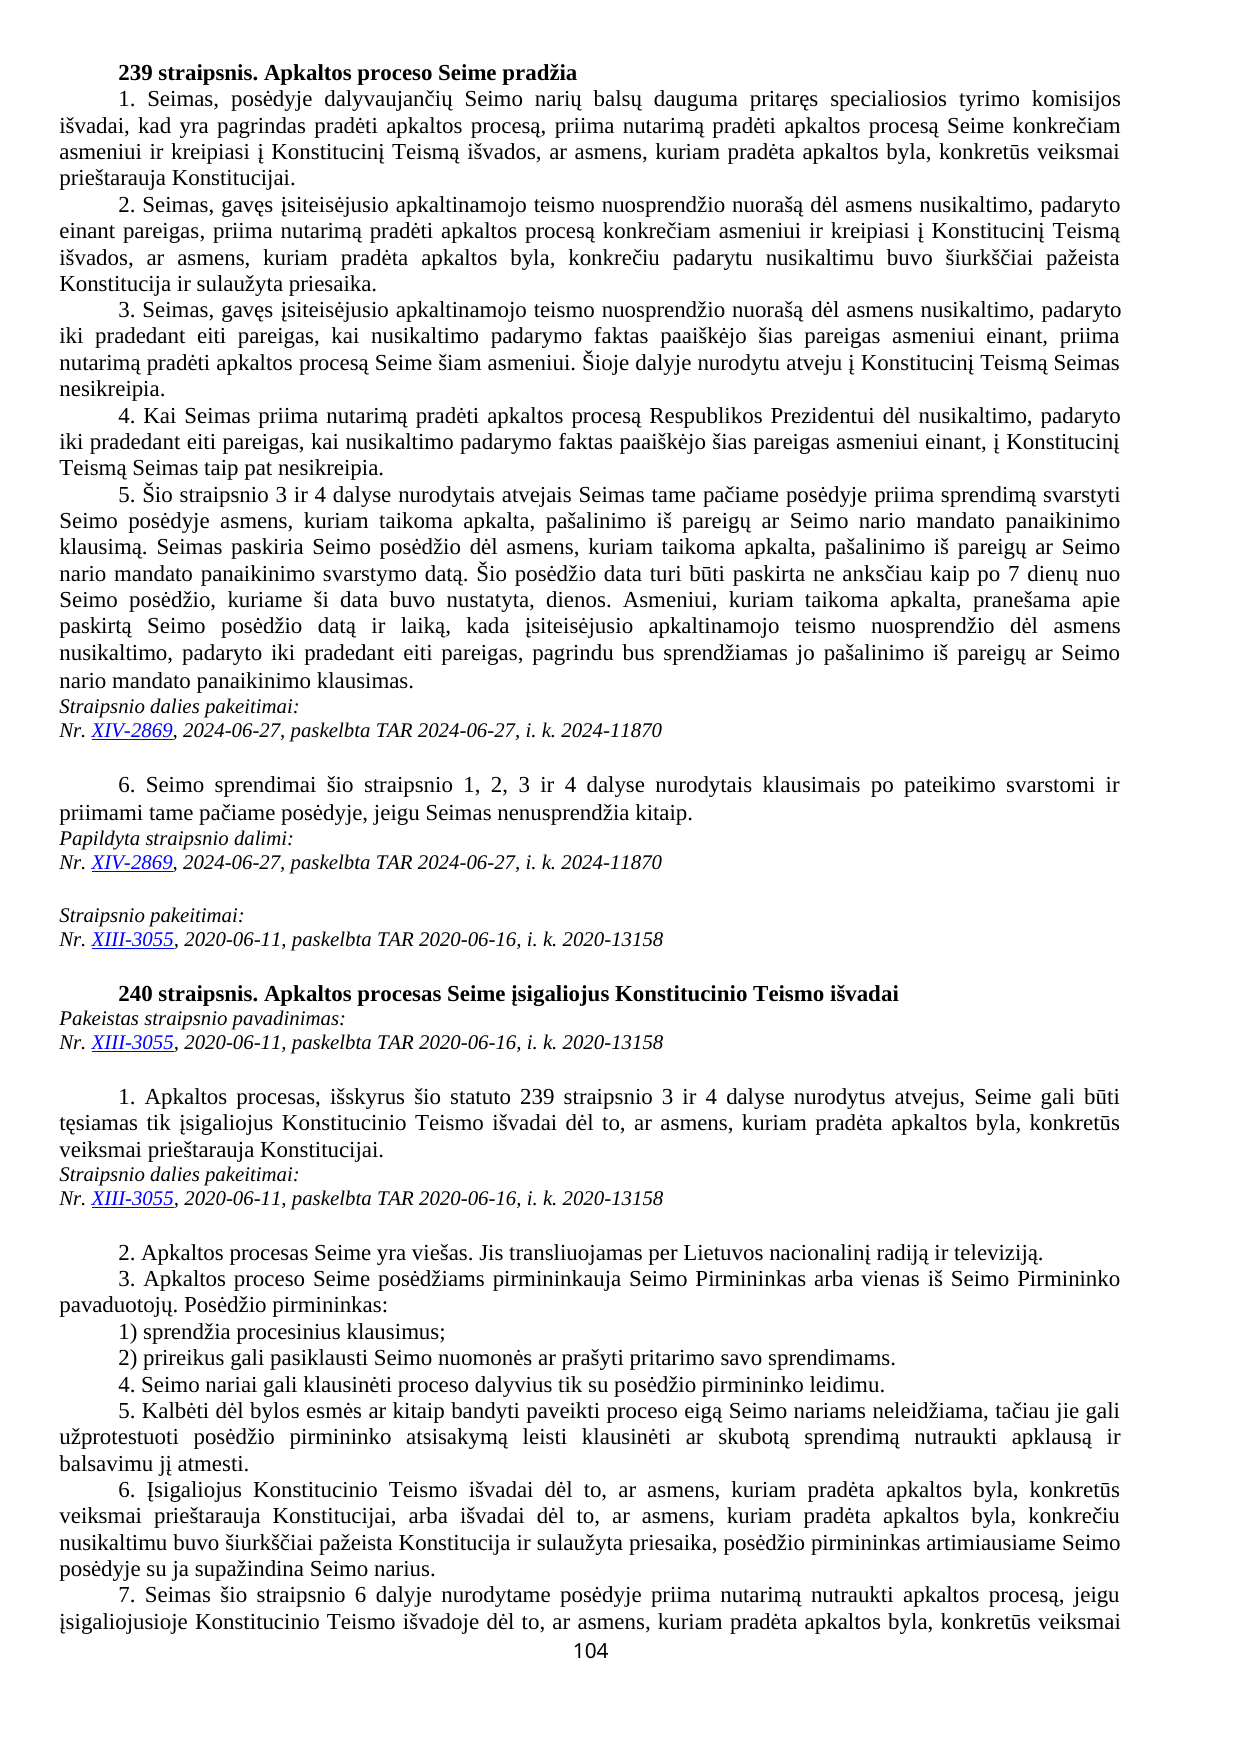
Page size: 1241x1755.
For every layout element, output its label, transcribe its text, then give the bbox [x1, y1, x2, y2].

text 6. Seimo sprendimai šio straipsnio 1, 2, 3 ir 4 dalyse nurodytais klausimais po pateikimo svarstomi ir priimami tame pačiame posėdyje, jeigu Seimas nenusprendžia kitaip. [59, 771, 1122, 826]
text Nr. XIV-2869, 2024-06-27, paskelbta TAR 2024-06-27, i. k. 2024-11870 [59, 718, 1122, 742]
text Straipsnio pakeitimai: [59, 903, 1122, 927]
text Nr. XIII-3055, 2020-06-11, paskelbta TAR 2020-06-16, i. k. 2020-13158 [59, 927, 1122, 951]
text 7. Seimas šio straipsnio 6 dalyje nurodytame posėdyje priima nutarimą nutraukti apkaltos procesą, jeigu įsigaliojusioje Konstitucinio Teismo išvadoje dėl to, ar asmens, kuriam pradėta apkaltos byla, konkretūs veiksmai [59, 1581, 1122, 1634]
text Papildyta straipsnio dalimi: [59, 826, 1122, 850]
text 5. Šio straipsnio 3 ir 4 dalyse nurodytais atvejais Seimas tame pačiame posėdyje priima sprendimą svarstyti Seimo posėdyje asmens, kuriam taikoma apkalta, pašalinimo iš pareigų ar Seimo nario mandato panaikinimo klausimą. Seimas paskiria Seimo posėdžio dėl asmens, kuriam taikoma apkalta, pašalinimo iš pareigų ar Seimo nario mandato panaikinimo svarstymo datą. Šio posėdžio data turi būti paskirta ne anksčiau kaip po 7 dienų nuo Seimo posėdžio, kuriame ši data buvo nustatyta, dienos. Asmeniui, kuriam taikoma apkalta, pranešama apie paskirtą Seimo posėdžio datą ir laiką, kada įsiteisėjusio apkaltinamojo teismo nuosprendžio dėl asmens nusikaltimo, padaryto iki pradedant eiti pareigas, pagrindu bus sprendžiamas jo pašalinimo iš pareigų ar Seimo nario mandato panaikinimo klausimas. [59, 481, 1122, 694]
text 240 straipsnis. Apkaltos procesas Seime įsigaliojus Konstitucinio Teismo išvadai [59, 980, 1122, 1006]
text 2) prireikus gali pasiklausti Seimo nuomonės ar prašyti pritarimo savo sprendimams. [59, 1344, 1122, 1371]
text 1) sprendžia procesinius klausimus; [59, 1318, 1122, 1344]
text Pakeistas straipsnio pavadinimas: [59, 1006, 1122, 1030]
text 1. Apkaltos procesas, išskyrus šio statuto 239 straipsnio 3 ir 4 dalyse nurodytus atvejus, Seime gali būti tęsiamas tik įsigaliojus Konstitucinio Teismo išvadai dėl to, ar asmens, kuriam pradėta apkaltos byla, konkretūs veiksmai prieštarauja Konstitucijai. [59, 1083, 1122, 1162]
text Nr. XIII-3055, 2020-06-11, paskelbta TAR 2020-06-16, i. k. 2020-13158 [59, 1030, 1122, 1054]
text 6. Įsigaliojus Konstitucinio Teismo išvadai dėl to, ar asmens, kuriam pradėta apkaltos byla, konkretūs veiksmai prieštarauja Konstitucijai, arba išvadai dėl to, ar asmens, kuriam pradėta apkaltos byla, konkrečiu nusikaltimu buvo šiurkščiai pažeista Konstitucija ir sulaužyta priesaika, posėdžio pirmininkas artimiausiame Seimo posėdyje su ja supažindina Seimo narius. [59, 1476, 1122, 1581]
text 2. Apkaltos procesas Seime yra viešas. Jis transliuojamas per Lietuvos nacionalinį radiją ir televiziją. [59, 1239, 1122, 1265]
text 3. Seimas, gavęs įsiteisėjusio apkaltinamojo teismo nuosprendžio nuorašą dėl asmens nusikaltimo, padaryto iki pradedant eiti pareigas, kai nusikaltimo padarymo faktas paaiškėjo šias pareigas asmeniui einant, priima nutarimą pradėti apkaltos procesą Seime šiam asmeniui. Šioje dalyje nurodytu atveju į Konstitucinį Teismą Seimas nesikreipia. [59, 296, 1122, 402]
text 3. Apkaltos proceso Seime posėdžiams pirmininkauja Seimo Pirmininkas arba vienas iš Seimo Pirmininko pavaduotojų. Posėdžio pirmininkas: [59, 1265, 1122, 1318]
text 2. Seimas, gavęs įsiteisėjusio apkaltinamojo teismo nuosprendžio nuorašą dėl asmens nusikaltimo, padaryto einant pareigas, priima nutarimą pradėti apkaltos procesą konkrečiam asmeniui ir kreipiasi į Konstitucinį Teismą išvados, ar asmens, kuriam pradėta apkaltos byla, konkrečiu padarytu nusikaltimu buvo šiurkščiai pažeista Konstitucija ir sulaužyta priesaika. [59, 191, 1122, 296]
text Straipsnio dalies pakeitimai: [59, 694, 1122, 718]
text 1. Seimas, posėdyje dalyvaujančių Seimo narių balsų dauguma pritaręs specialiosios tyrimo komisijos išvadai, kad yra pagrindas pradėti apkaltos procesą, priima nutarimą pradėti apkaltos procesą Seime konkrečiam asmeniui ir kreipiasi į Konstitucinį Teismą išvados, ar asmens, kuriam pradėta apkaltos byla, konkretūs veiksmai prieštarauja Konstitucijai. [59, 85, 1122, 191]
text 239 straipsnis. Apkaltos proceso Seime pradžia [59, 59, 1122, 85]
text 4. Kai Seimas priima nutarimą pradėti apkaltos procesą Respublikos Prezidentui dėl nusikaltimo, padaryto iki pradedant eiti pareigas, kai nusikaltimo padarymo faktas paaiškėjo šias pareigas asmeniui einant, į Konstitucinį Teismą Seimas taip pat nesikreipia. [59, 402, 1122, 481]
text Straipsnio dalies pakeitimai: [59, 1162, 1122, 1186]
text Nr. XIV-2869, 2024-06-27, paskelbta TAR 2024-06-27, i. k. 2024-11870 [59, 850, 1122, 874]
text 5. Kalbėti dėl bylos esmės ar kitaip bandyti paveikti proceso eigą Seimo nariams neleidžiama, tačiau jie gali užprotestuoti posėdžio pirmininko atsisakymą leisti klausinėti ar skubotą sprendimą nutraukti apklausą ir balsavimu jį atmesti. [59, 1397, 1122, 1476]
text 4. Seimo nariai gali klausinėti proceso dalyvius tik su posėdžio pirmininko leidimu. [59, 1371, 1122, 1397]
text Nr. XIII-3055, 2020-06-11, paskelbta TAR 2020-06-16, i. k. 2020-13158 [59, 1186, 1122, 1210]
